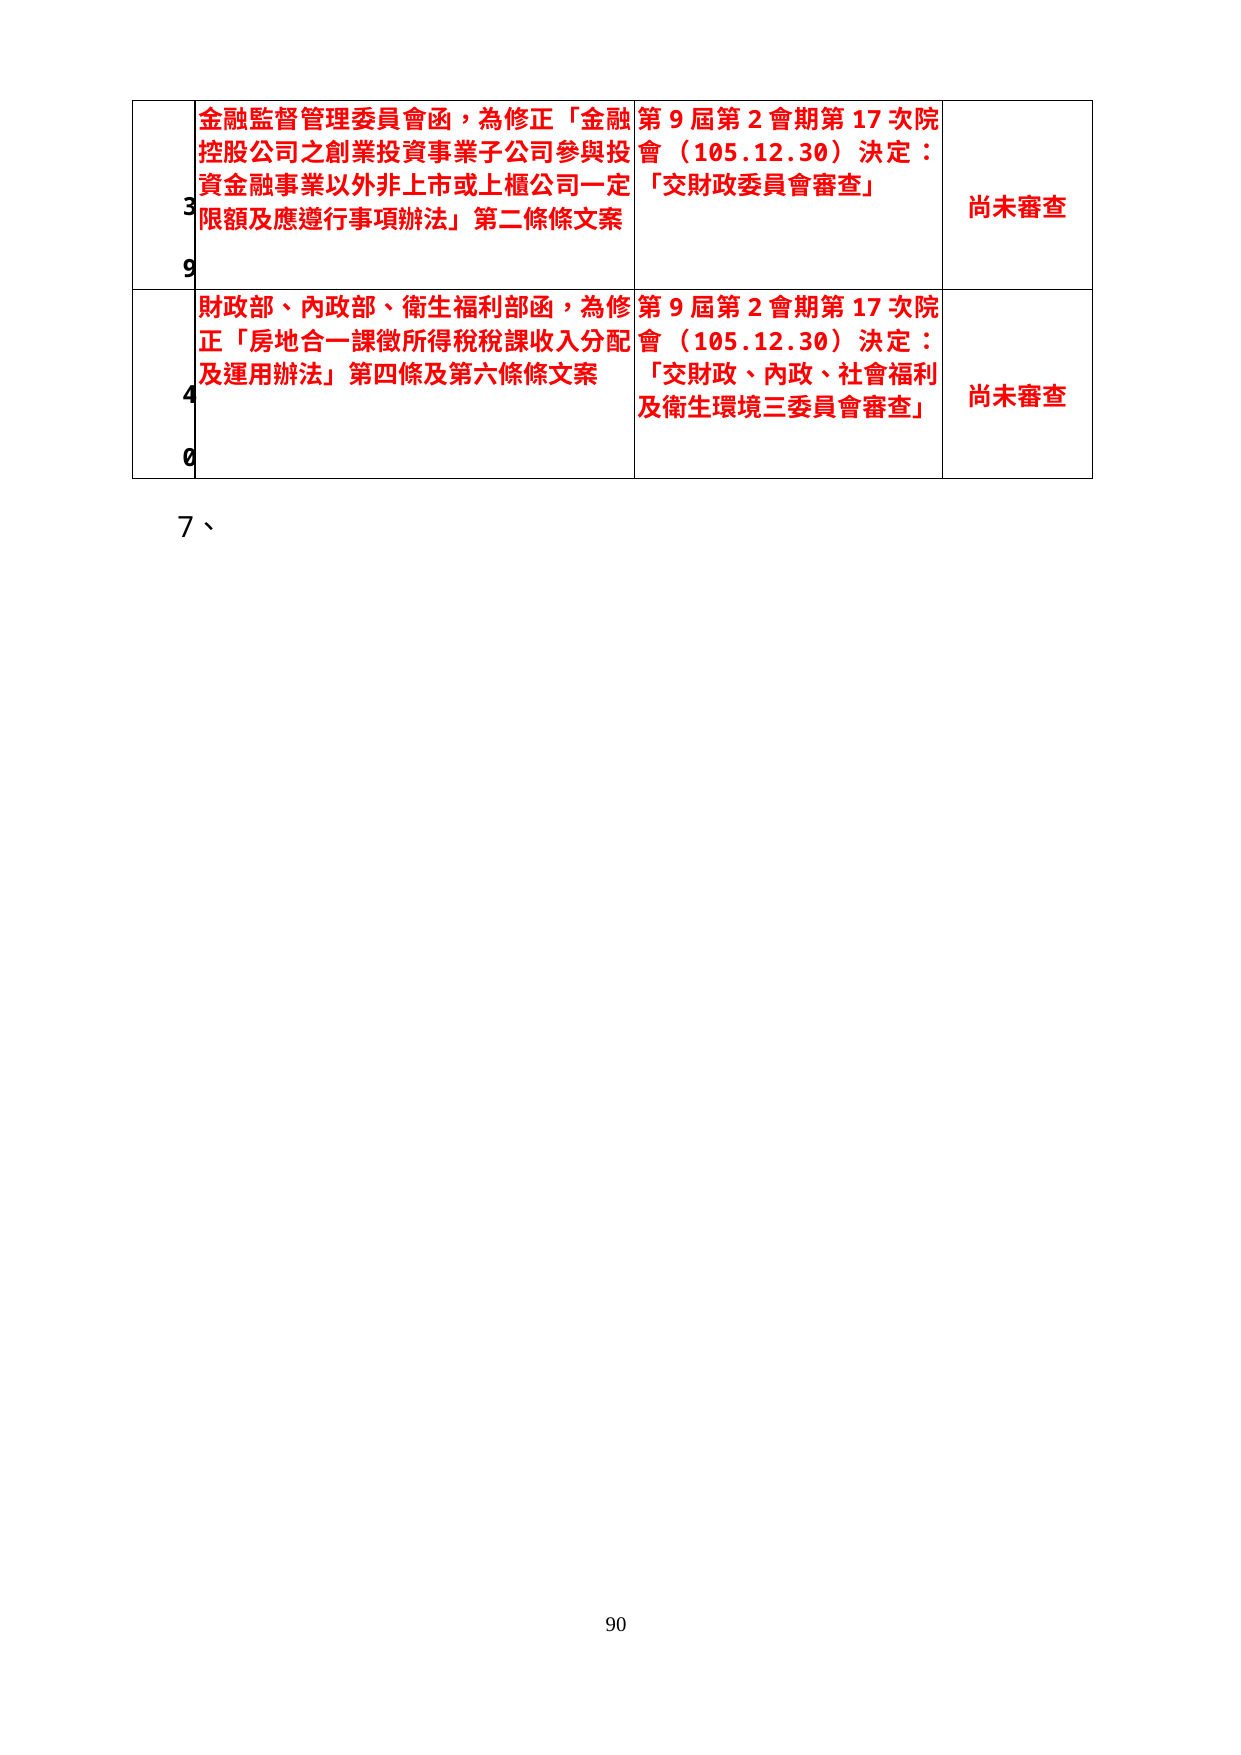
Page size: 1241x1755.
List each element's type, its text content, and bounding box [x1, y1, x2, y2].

table_cell 第9屆第2會期第17次院會（105.12.30）決定：「交財政、內政、社會福利及衛生環境三委員會審查」 [635, 290, 942, 477]
table_cell [133, 101, 194, 289]
table_cell 金融監督管理委員會函，為修正「金融控股公司之創業投資事業子公司參與投資金融事業以外非上市或上櫃公司一定限額及應遵行事項辦法」第二條條文案 [196, 101, 634, 289]
table_cell 尚未審查 [943, 290, 1092, 477]
table_cell [133, 290, 194, 477]
table_cell 尚未審查 [943, 101, 1092, 289]
table_cell 第9屆第2會期第17次院會（105.12.30）決定：「交財政委員會審查」 [635, 101, 942, 289]
table_cell 財政部、內政部、衛生福利部函，為修正「房地合一課徵所得稅稅課收入分配及運用辦法」第四條及第六條條文案 [196, 290, 634, 477]
